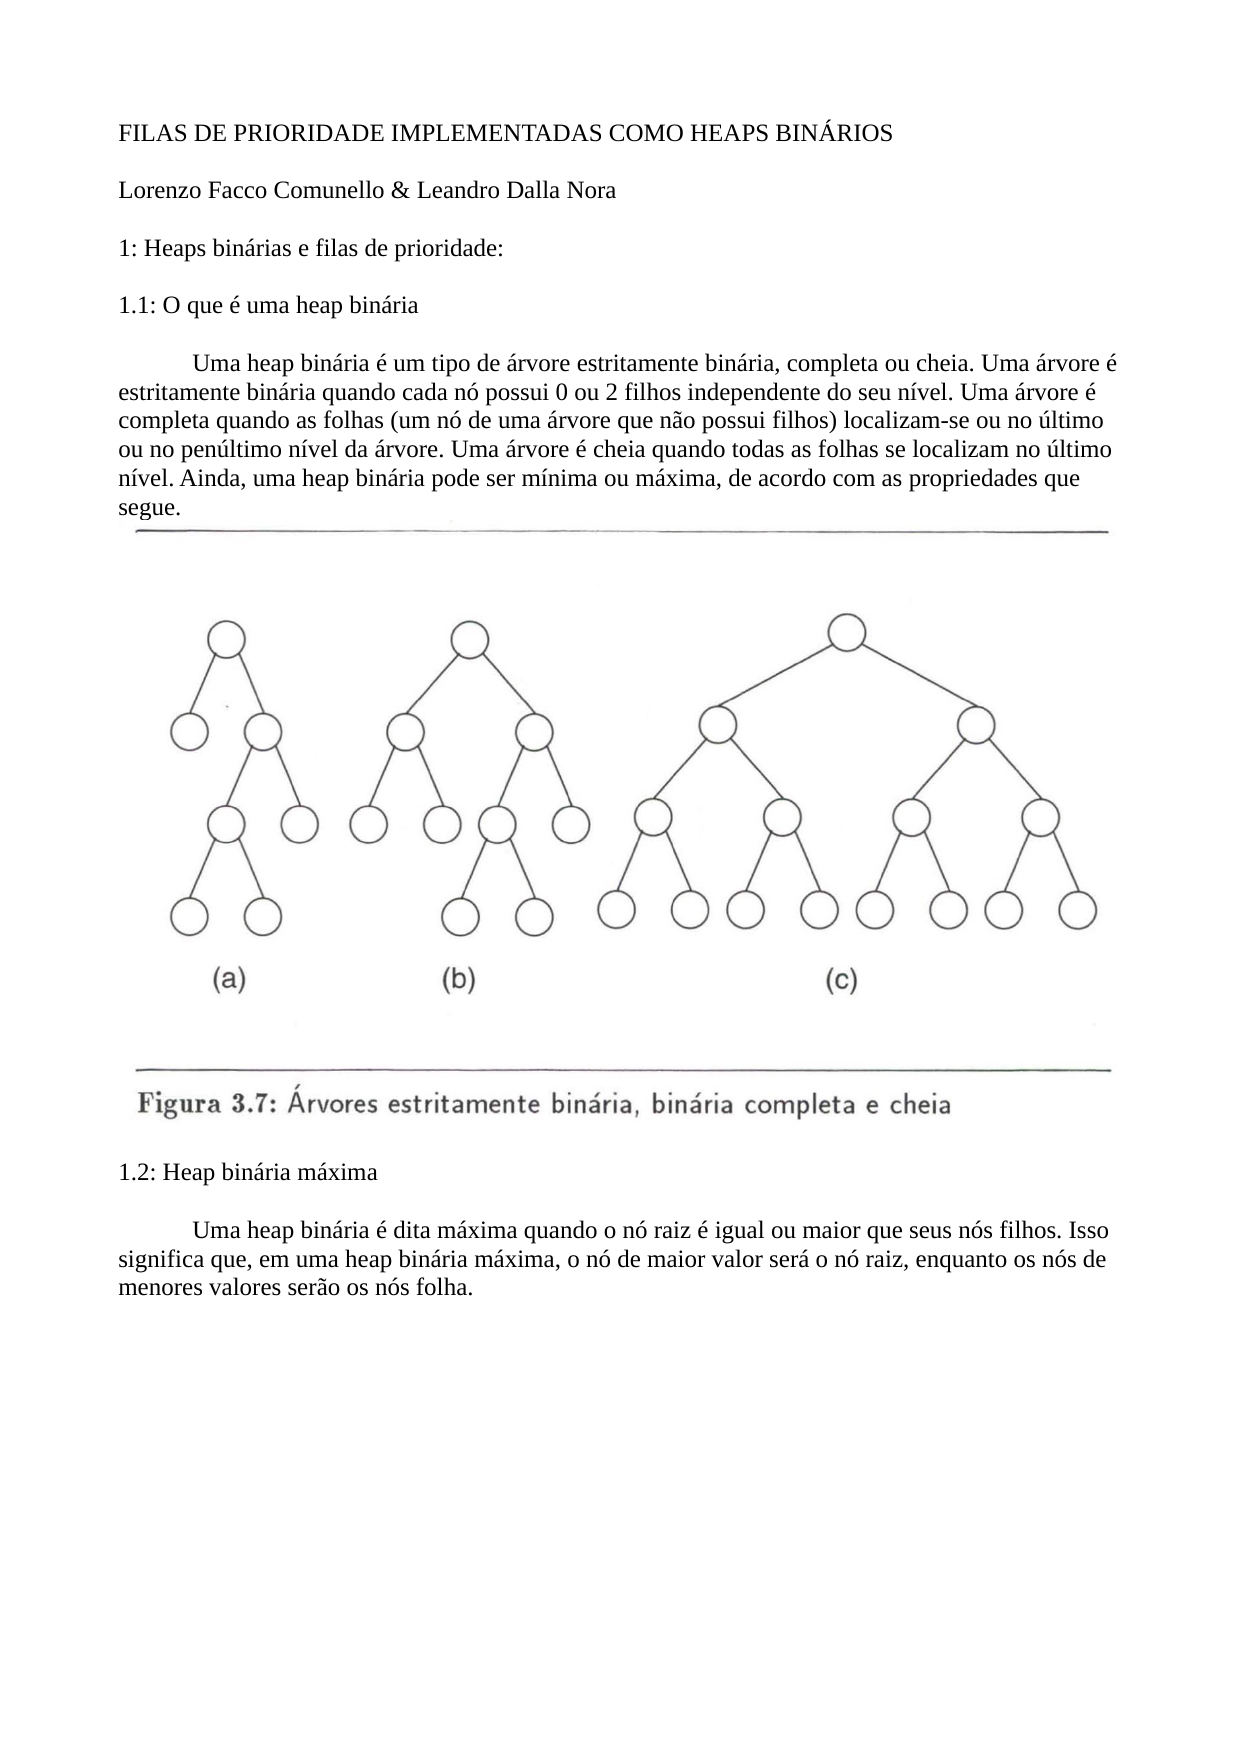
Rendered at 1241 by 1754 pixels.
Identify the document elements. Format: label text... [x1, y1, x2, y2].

text Lorenzo Facco Comunello & Leandro Dalla Nora [118, 176, 1122, 204]
picture [118, 520, 1123, 1129]
text 1.2: Heap binária máxima [118, 1157, 1122, 1186]
text 1.1: O que é uma heap binária [118, 291, 1122, 319]
text 1: Heaps binárias e filas de prioridade: [118, 233, 1122, 262]
text FILAS DE PRIORIDADE IMPLEMENTADAS COMO HEAPS BINÁRIOS [118, 118, 1122, 147]
text Uma heap binária é dita máxima quando o nó raiz é igual ou maior que seus nós filhos. Isso significa que, em uma heap binária máxima, o nó de maior valor será o nó raiz, enquanto os nós de menores valores serão os nós folha. [118, 1215, 1122, 1301]
text Uma heap binária é um tipo de árvore estritamente binária, completa ou cheia. Uma árvore é estritamente binária quando cada nó possui 0 ou 2 filhos independente do seu nível. Uma árvore é completa quando as folhas (um nó de uma árvore que não possui filhos) localizam-se ou no último ou no penúltimo nível da árvore. Uma árvore é cheia quando todas as folhas se localizam no último nível. Ainda, uma heap binária pode ser mínima ou máxima, de acordo com as propriedades que segue. [118, 348, 1122, 520]
